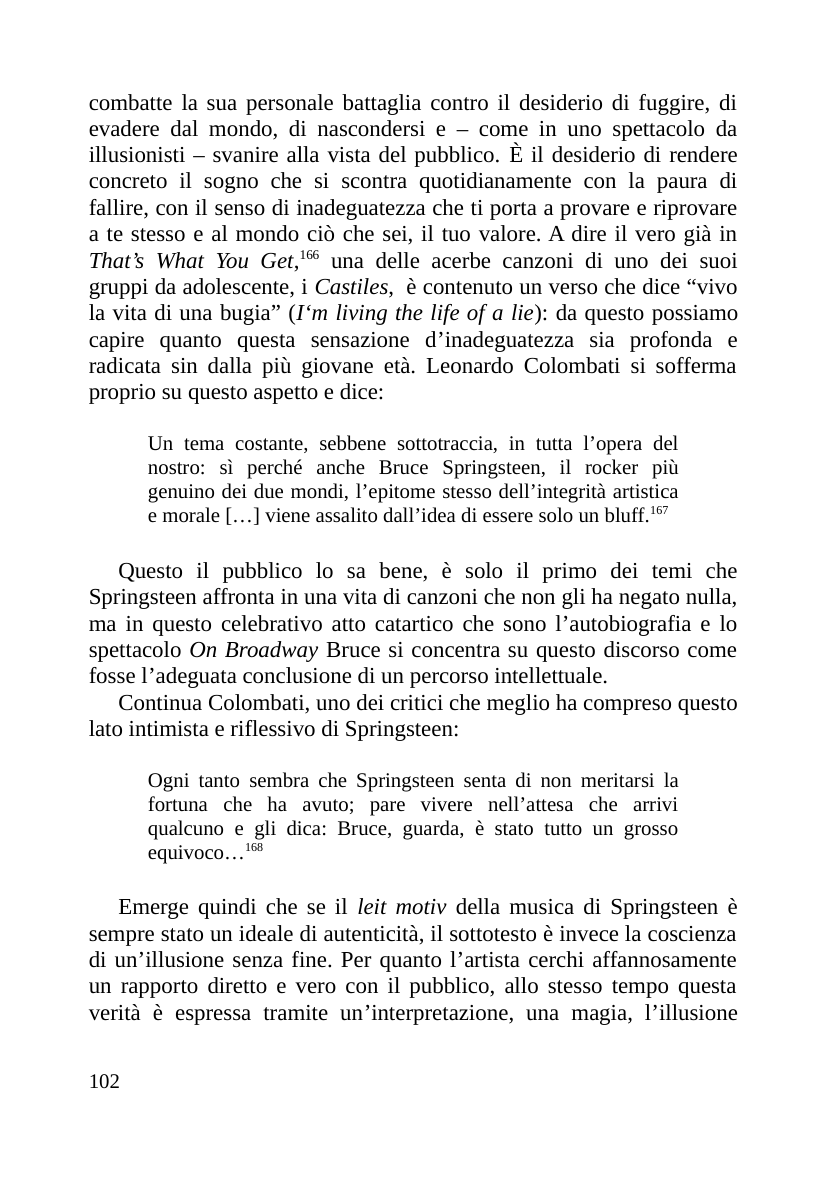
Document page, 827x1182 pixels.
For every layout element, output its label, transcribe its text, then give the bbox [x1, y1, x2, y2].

text Un tema costante, sebbene sottotraccia, in tutta l’opera del nostro: sì perché anche Bruce Springsteen, il rocker più genuino dei due mondi, l’epitome stesso dell’integrità artistica e morale […] viene assalito dall’idea di essere solo un bluff. [148, 431, 679, 527]
text Continua Colombati, uno dei critici che meglio ha compreso questo lato intimista e riflessivo di Springsteen: [88, 689, 738, 741]
text Ogni tanto sembra che Springsteen senta di non meritarsi la fortuna che ha avuto; pare vivere nell’attesa che arrivi qualcuno e gli dica: Bruce, guarda, è stato tutto un grosso equivoco… [148, 768, 679, 864]
text combatte la sua personale battaglia contro il desiderio di fuggire, di evadere dal mondo, di nascondersi e – come in uno spettacolo da illusionisti – svanire alla vista del pubblico. è il desiderio di rendere concreto il sogno che si scontra quotidianamente con la paura di fallire, con il senso di inadeguatezza che ti porta a provare e riprovare a te stesso e al mondo ciò che sei, il tuo valore. A dire il vero già in That’s What You Get, una delle acerbe canzoni di uno dei suoi gruppi da adolescente, i Castiles, è contenuto un verso che dice “vivo la vita di una bugia” (I‘m living the life of a lie): da questo possiamo capire quanto questa sensazione d’inadeguatezza sia profonda e radicata sin dalla più giovane età. Leonardo Colombati si sofferma proprio su questo aspetto e dice: [88, 88, 738, 405]
text Questo il pubblico lo sa bene, è solo il primo dei temi che Springsteen affronta in una vita di canzoni che non gli ha negato nulla, ma in questo celebrativo atto catartico che sono l’autobiografia e lo spettacolo On Broadway Bruce si concentra su questo discorso come fosse l’adeguata conclusione di un percorso intellettuale. [88, 557, 738, 689]
text Emerge quindi che se il leit motiv della musica di Springsteen è sempre stato un ideale di autenticità, il sottotesto è invece la coscienza di un’illusione senza fine. Per quanto l’artista cerchi affannosamente un rapporto diretto e vero con il pubblico, allo stesso tempo questa verità è espressa tramite un’interpretazione, una magia, l’illusione [88, 893, 738, 1025]
